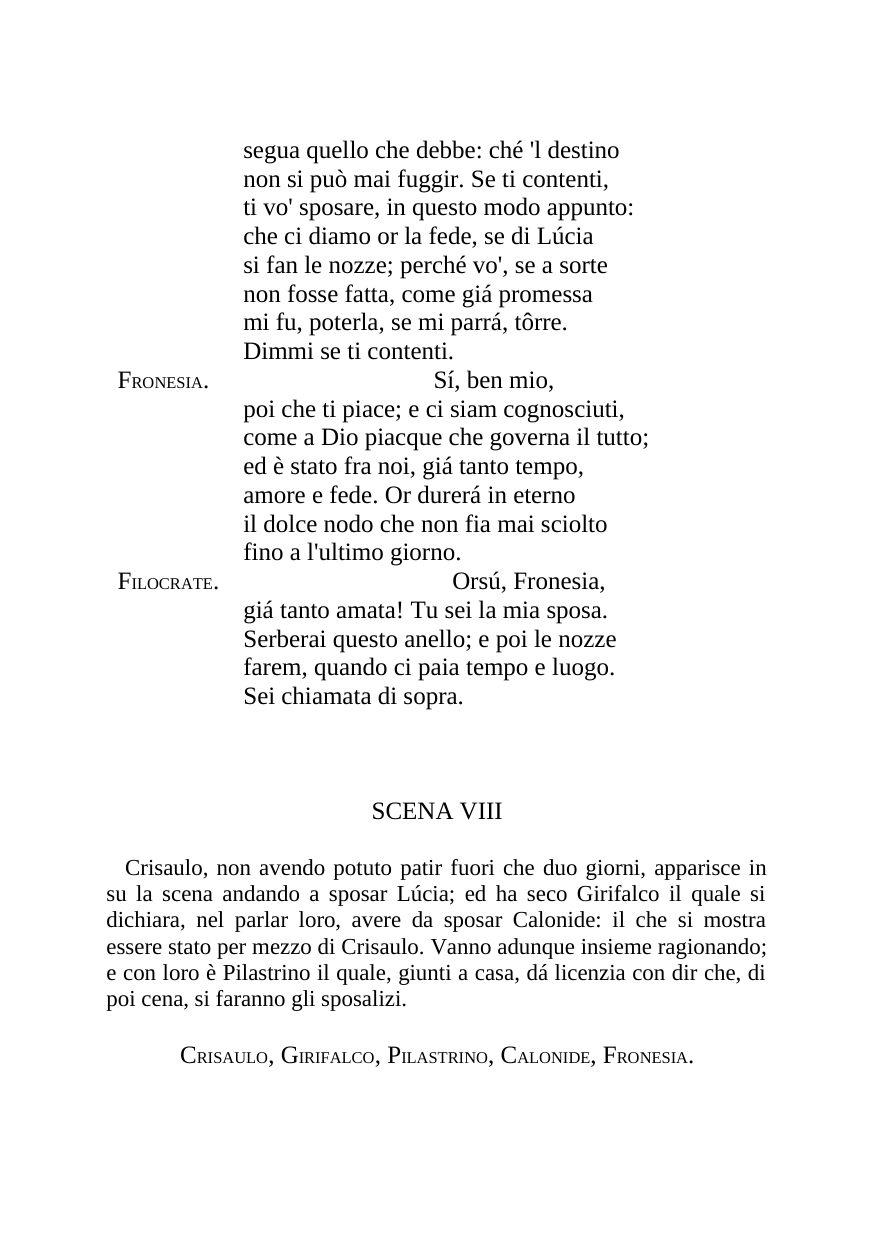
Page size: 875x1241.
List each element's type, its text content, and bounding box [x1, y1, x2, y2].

table_cell segua quello che debbe: ché 'l destino non si può mai fuggir. Se ti contenti, ti vo' sposare, in questo modo appunto: che ci diamo or la fede, se di Lúcia si fan le nozze; perché vo', se a sorte non fosse fatta, come giá promessa mi fu, poterla, se mi parrá, tôrre. Dimmi se ti contenti. [232, 135, 768, 365]
table_cell Sí, ben mio, poi che ti piace; e ci siam cognosciuti, come a Dio piacque che governa il tutto; ed è stato fra noi, giá tanto tempo, amore e fede. Or durerá in eterno il dolce nodo che non fia mai sciolto fino a l'ultimo giorno. [232, 365, 768, 566]
table_cell Fronesia. [106, 365, 232, 566]
text Crisaulo, non avendo potuto patir fuori che duo giorni, apparisce in su la scena andando a sposar Lúcia; ed ha seco Girifalco il quale si dichiara, nel parlar loro, avere da sposar Calonide: il che si mostra essere stato per mezzo di Crisaulo. Vanno adunque insieme ragionando; e con loro è Pilastrino il quale, giunti a casa, dá licenzia con dir che, di poi cena, si faranno gli sposalizi. [106, 854, 768, 1012]
text Crisaulo, Girifalco, Pilastrino, Calonide, Fronesia. [106, 1041, 768, 1069]
table_cell Filocrate. [106, 566, 232, 710]
table_cell Orsú, Fronesia, giá tanto amata! Tu sei la mia sposa. Serberai questo anello; e poi le nozze farem, quando ci paia tempo e luogo. Sei chiamata di sopra. [232, 566, 768, 710]
table_cell [106, 135, 232, 365]
text SCENA VIII [106, 796, 768, 825]
